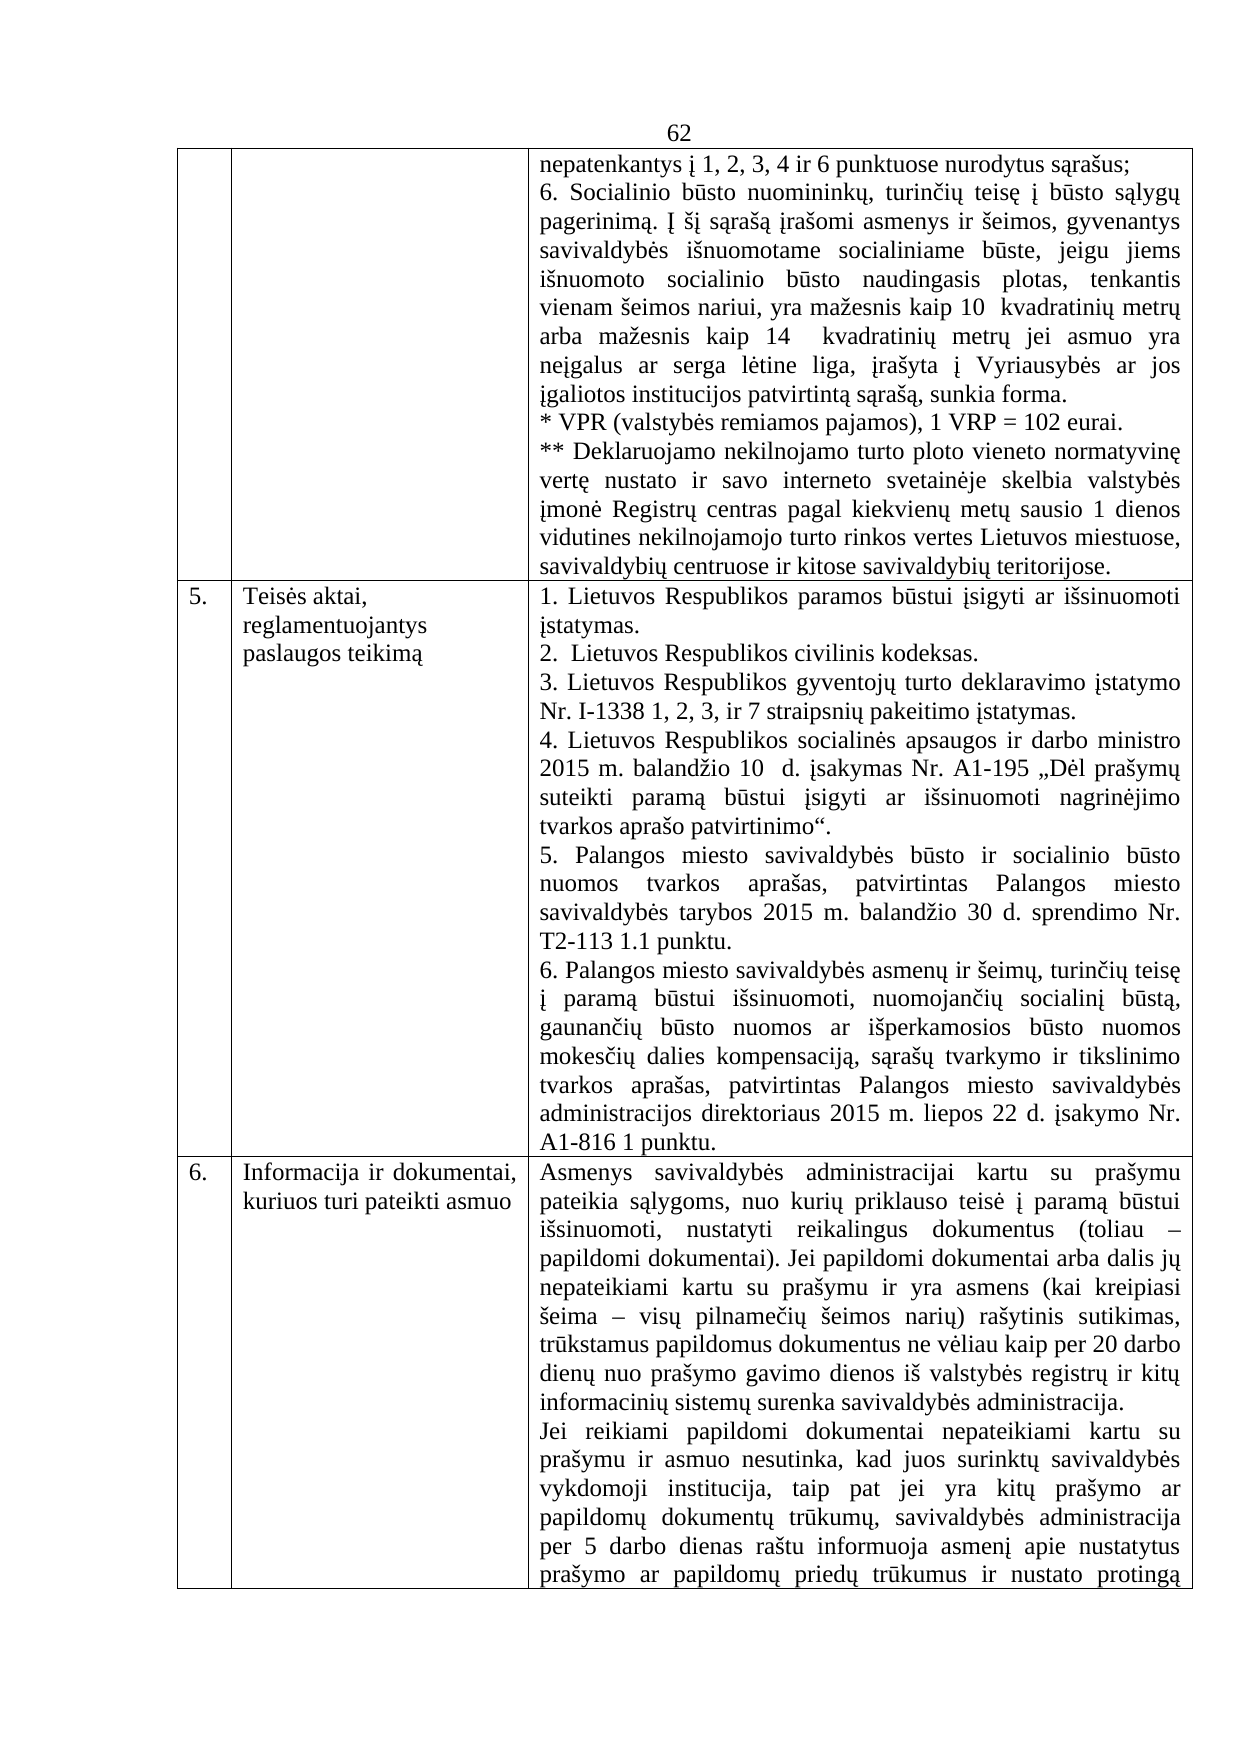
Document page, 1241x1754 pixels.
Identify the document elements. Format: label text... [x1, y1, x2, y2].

table_cell Informacija ir dokumentai, kuriuos turi pateikti asmuo [232, 1157, 528, 1588]
table_cell nepatenkantys į 1, 2, 3, 4 ir 6 punktuose nurodytus sąrašus; 6. Socialinio būsto nuomininkų, turinčių teisę į būsto sąlygų pagerinimą. Į šį sąrašą įrašomi asmenys ir šeimos, gyvenantys savivaldybės išnuomotame socialiniame būste, jeigu jiems išnuomoto socialinio būsto naudingasis plotas, tenkantis vienam šeimos nariui, yra mažesnis kaip 10 kvadratinių metrų arba mažesnis kaip 14 kvadratinių metrų jei asmuo yra neįgalus ar serga lėtine liga, įrašyta į Vyriausybės ar jos įgaliotos institucijos patvirtintą sąrašą, sunkia forma. * VPR (valstybės remiamos pajamos), 1 VRP = 102 eurai. ** Deklaruojamo nekilnojamo turto ploto vieneto normatyvinę vertę nustato ir savo interneto svetainėje skelbia valstybės įmonė Registrų centras pagal kiekvienų metų sausio 1 dienos vidutines nekilnojamojo turto rinkos vertes Lietuvos miestuose, savivaldybių centruose ir kitose savivaldybių teritorijose. [529, 149, 1192, 580]
table_cell Asmenys savivaldybės administracijai kartu su prašymu pateikia sąlygoms, nuo kurių priklauso teisė į paramą būstui išsinuomoti, nustatyti reikalingus dokumentus (toliau – papildomi dokumentai). Jei papildomi dokumentai arba dalis jų nepateikiami kartu su prašymu ir yra asmens (kai kreipiasi šeima – visų pilnamečių šeimos narių) rašytinis sutikimas, trūkstamus papildomus dokumentus ne vėliau kaip per 20 darbo dienų nuo prašymo gavimo dienos iš valstybės registrų ir kitų informacinių sistemų surenka savivaldybės administracija. Jei reikiami papildomi dokumentai nepateikiami kartu su prašymu ir asmuo nesutinka, kad juos surinktų savivaldybės vykdomoji institucija, taip pat jei yra kitų prašymo ar papildomų dokumentų trūkumų, savivaldybės administracija per 5 darbo dienas raštu informuoja asmenį apie nustatytus prašymo ar papildomų priedų trūkumus ir nustato protingą [529, 1157, 1192, 1588]
table_cell Teisės aktai, reglamentuojantys paslaugos teikimą [232, 581, 528, 1156]
table_cell [1193, 580, 1220, 1156]
table_cell 5. [178, 581, 231, 1156]
table_cell [232, 149, 528, 580]
table_cell [1193, 1156, 1220, 1588]
table_cell [178, 149, 231, 580]
table_cell 1. Lietuvos Respublikos paramos būstui įsigyti ar išsinuomoti įstatymas. 2. Lietuvos Respublikos civilinis kodeksas. 3. Lietuvos Respublikos gyventojų turto deklaravimo įstatymo Nr. I-1338 1, 2, 3, ir 7 straipsnių pakeitimo įstatymas. 4. Lietuvos Respublikos socialinės apsaugos ir darbo ministro 2015 m. balandžio 10 d. įsakymas Nr. A1-195 „Dėl prašymų suteikti paramą būstui įsigyti ar išsinuomoti nagrinėjimo tvarkos aprašo patvirtinimo“. 5. Palangos miesto savivaldybės būsto ir socialinio būsto nuomos tvarkos aprašas, patvirtintas Palangos miesto savivaldybės tarybos 2015 m. balandžio 30 d. sprendimo Nr. T2-113 1.1 punktu. 6. Palangos miesto savivaldybės asmenų ir šeimų, turinčių teisę į paramą būstui išsinuomoti, nuomojančių socialinį būstą, gaunančių būsto nuomos ar išperkamosios būsto nuomos mokesčių dalies kompensaciją, sąrašų tvarkymo ir tikslinimo tvarkos aprašas, patvirtintas Palangos miesto savivaldybės administracijos direktoriaus 2015 m. liepos 22 d. įsakymo Nr. A1-816 1 punktu. [529, 581, 1192, 1156]
table_cell [1193, 148, 1220, 580]
table_cell 6. [178, 1157, 231, 1588]
